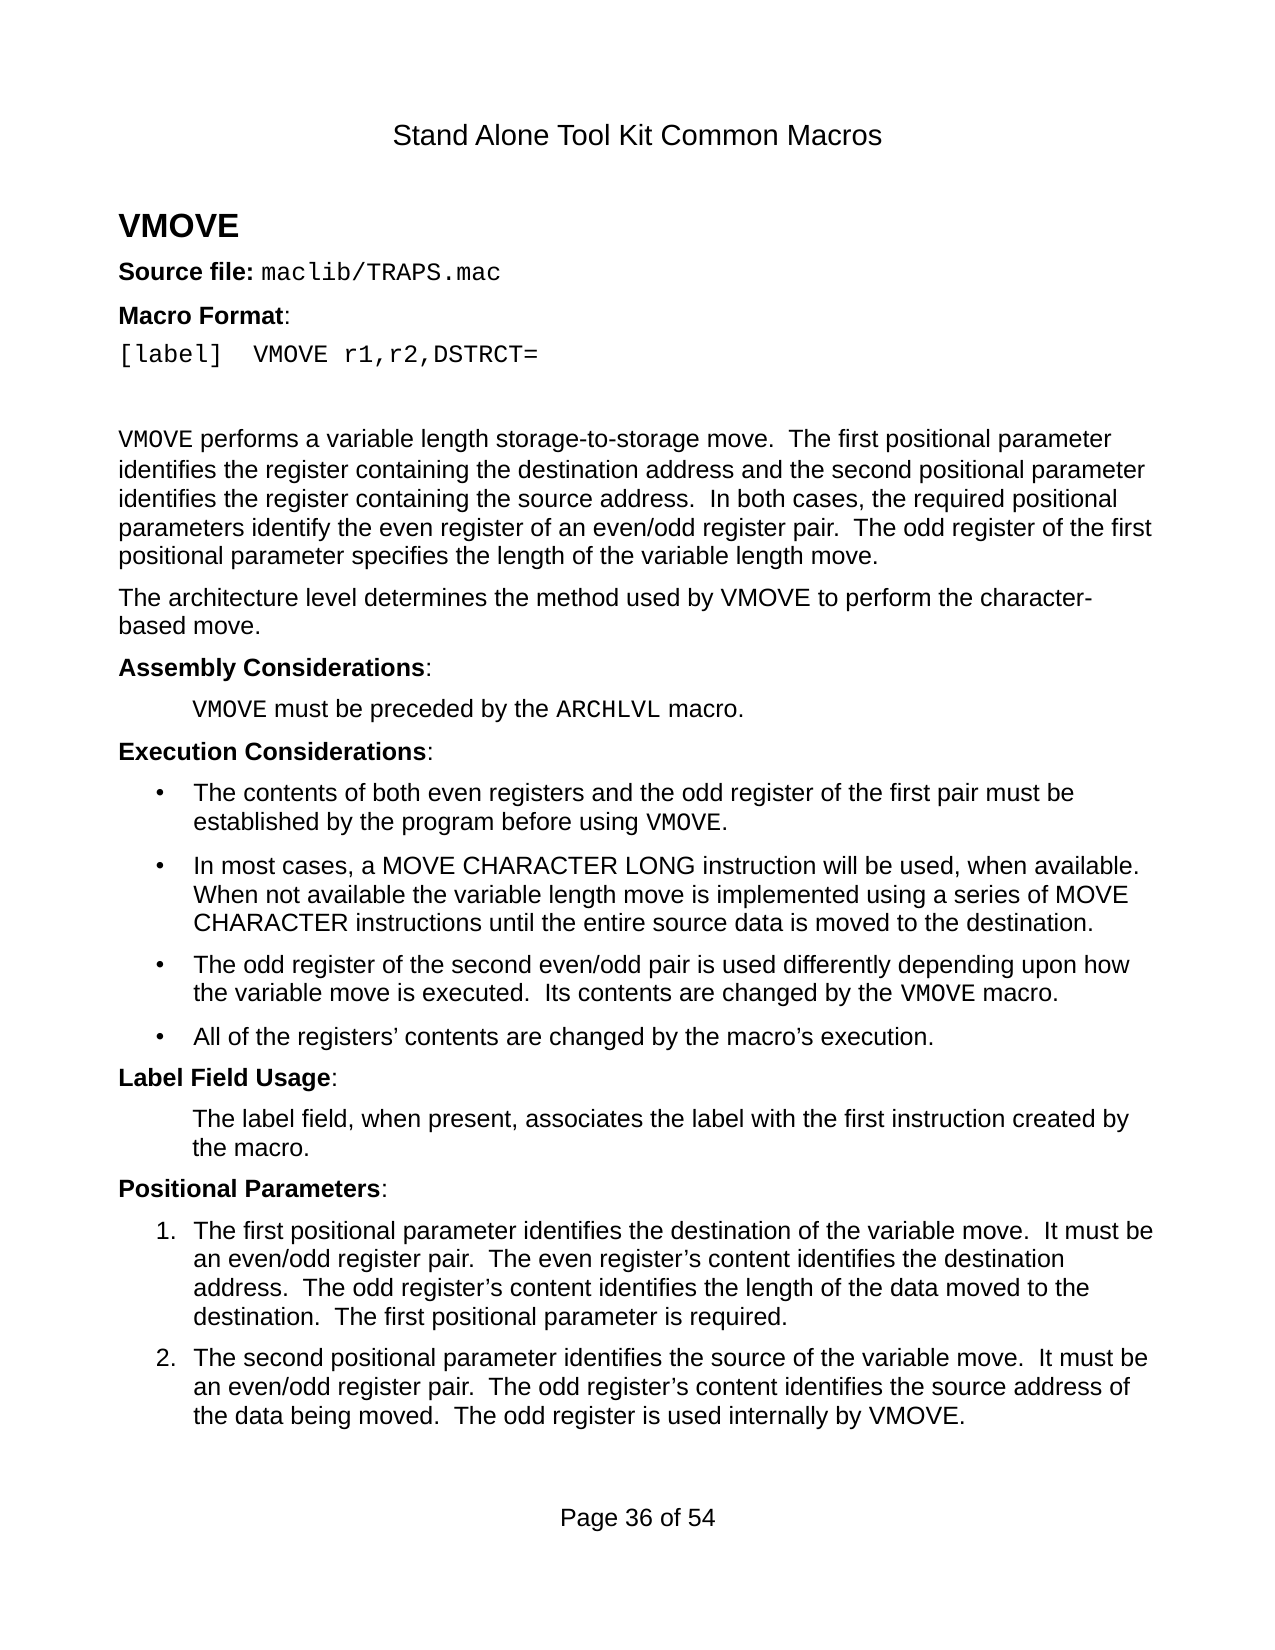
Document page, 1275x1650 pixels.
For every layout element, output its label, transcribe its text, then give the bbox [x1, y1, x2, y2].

text Positional Parameters: [118, 1174, 1157, 1203]
list All of the registers’ contents are changed by the macro’s execution. [156, 1022, 1157, 1051]
text Assembly Considerations: [118, 652, 1157, 681]
list In most cases, a MOVE CHARACTER LONG instruction will be used, when available. When not available the variable length move is implemented using a series of MOVE CHARACTER instructions until the entire source data is moved to the destination. [156, 851, 1157, 937]
text [label] VMOVE r1,r2,DSTRCT= [118, 342, 1157, 370]
text Macro Format: [118, 301, 1157, 329]
list The contents of both even registers and the odd register of the first pair must be established by the program before using VMOVE. [156, 778, 1157, 838]
text VMOVE must be preceded by the ARCHLVL macro. [192, 694, 1157, 725]
list The second positional parameter identifies the source of the variable move. It must be an even/odd register pair. The odd register’s content identifies the source address of the data being moved. The odd register is used internally by VMOVE. [156, 1343, 1157, 1429]
list The odd register of the second even/odd pair is used differently depending upon how the variable move is executed. Its contents are changed by the VMOVE macro. [156, 949, 1157, 1009]
text Execution Considerations: [118, 737, 1157, 766]
text Source file: maclib/TRAPS.mac [118, 257, 1157, 288]
text Label Field Usage: [118, 1063, 1157, 1092]
subtitle VMOVE [118, 206, 1157, 245]
text The label field, when present, associates the label with the first instruction created by the macro. [192, 1104, 1157, 1162]
text The architecture level determines the method used by VMOVE to perform the character-based move. [118, 582, 1157, 640]
text VMOVE performs a variable length storage-to-storage move. The first positional parameter identifies the register containing the destination address and the second positional parameter identifies the register containing the source address. In both cases, the required positional parameters identify the even register of an even/odd register pair. The odd register of the first positional parameter specifies the length of the variable length move. [118, 424, 1157, 570]
list The first positional parameter identifies the destination of the variable move. It must be an even/odd register pair. The even register’s content identifies the destination address. The odd register’s content identifies the length of the data moved to the destination. The first positional parameter is required. [156, 1216, 1157, 1331]
